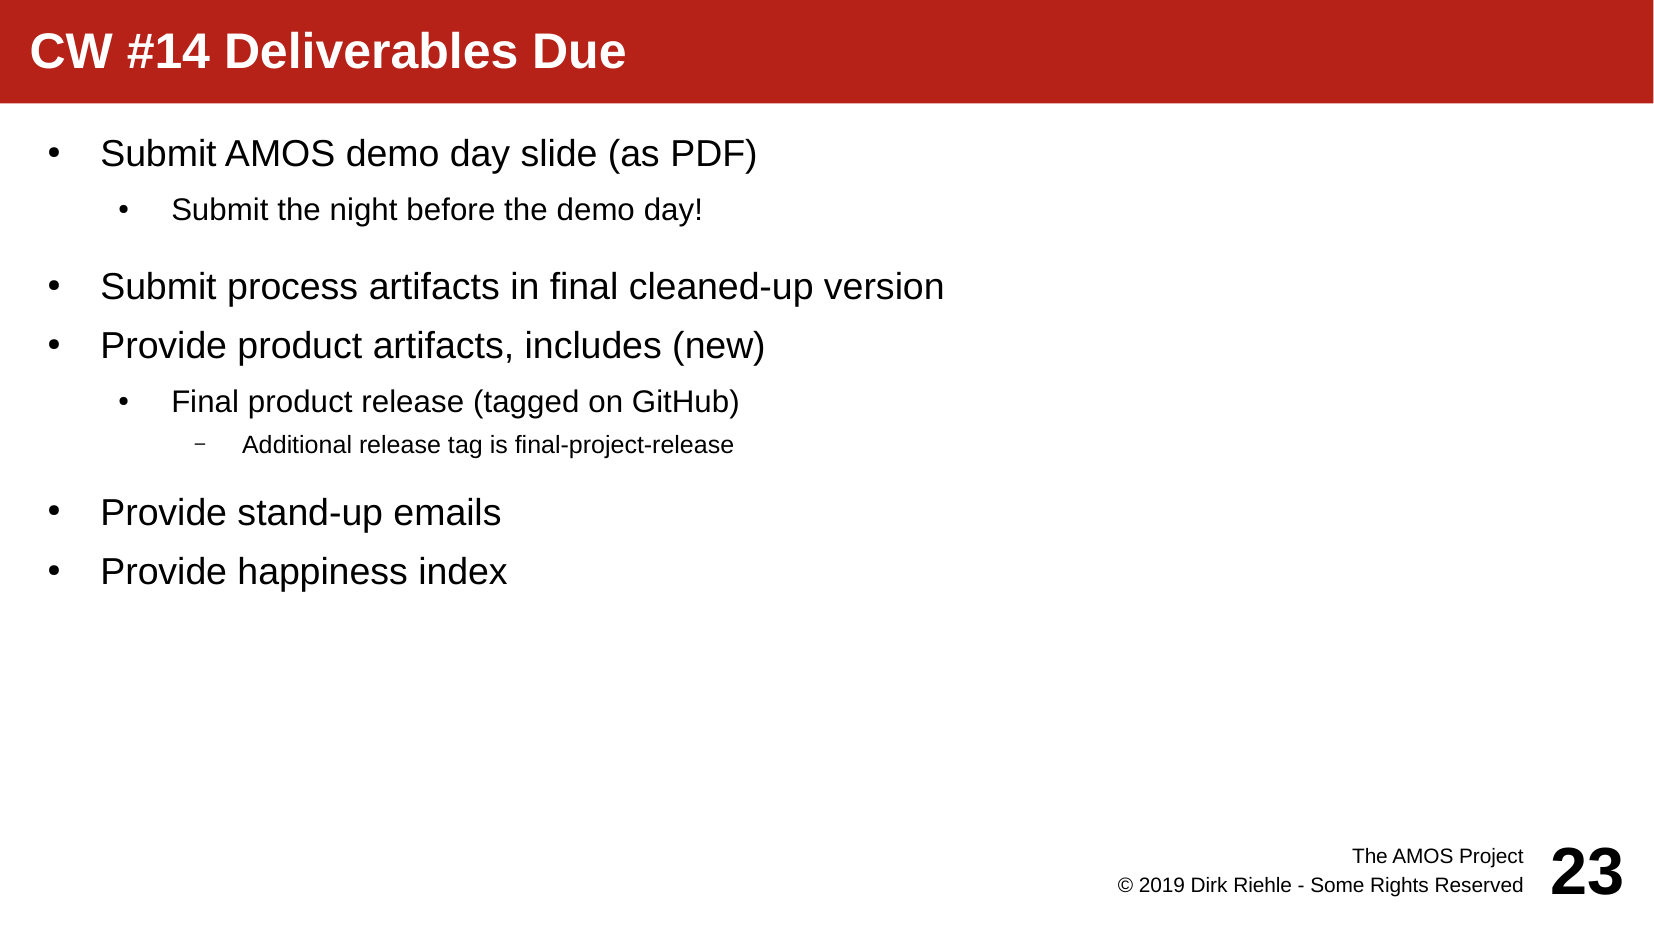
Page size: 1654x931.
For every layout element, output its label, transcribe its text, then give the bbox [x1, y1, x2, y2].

title CW #14 Deliverables Due [0, 0, 1654, 104]
list Submit AMOS demo day slide (as PDF) Submit the night before the demo day! Submit process artifacts in final cleaned-up version Provide product artifacts, includes (new) Final product release (tagged on GitHub) Additional release tag is final-project-release Provide stand-up emails Provide happiness index [29, 132, 1625, 798]
